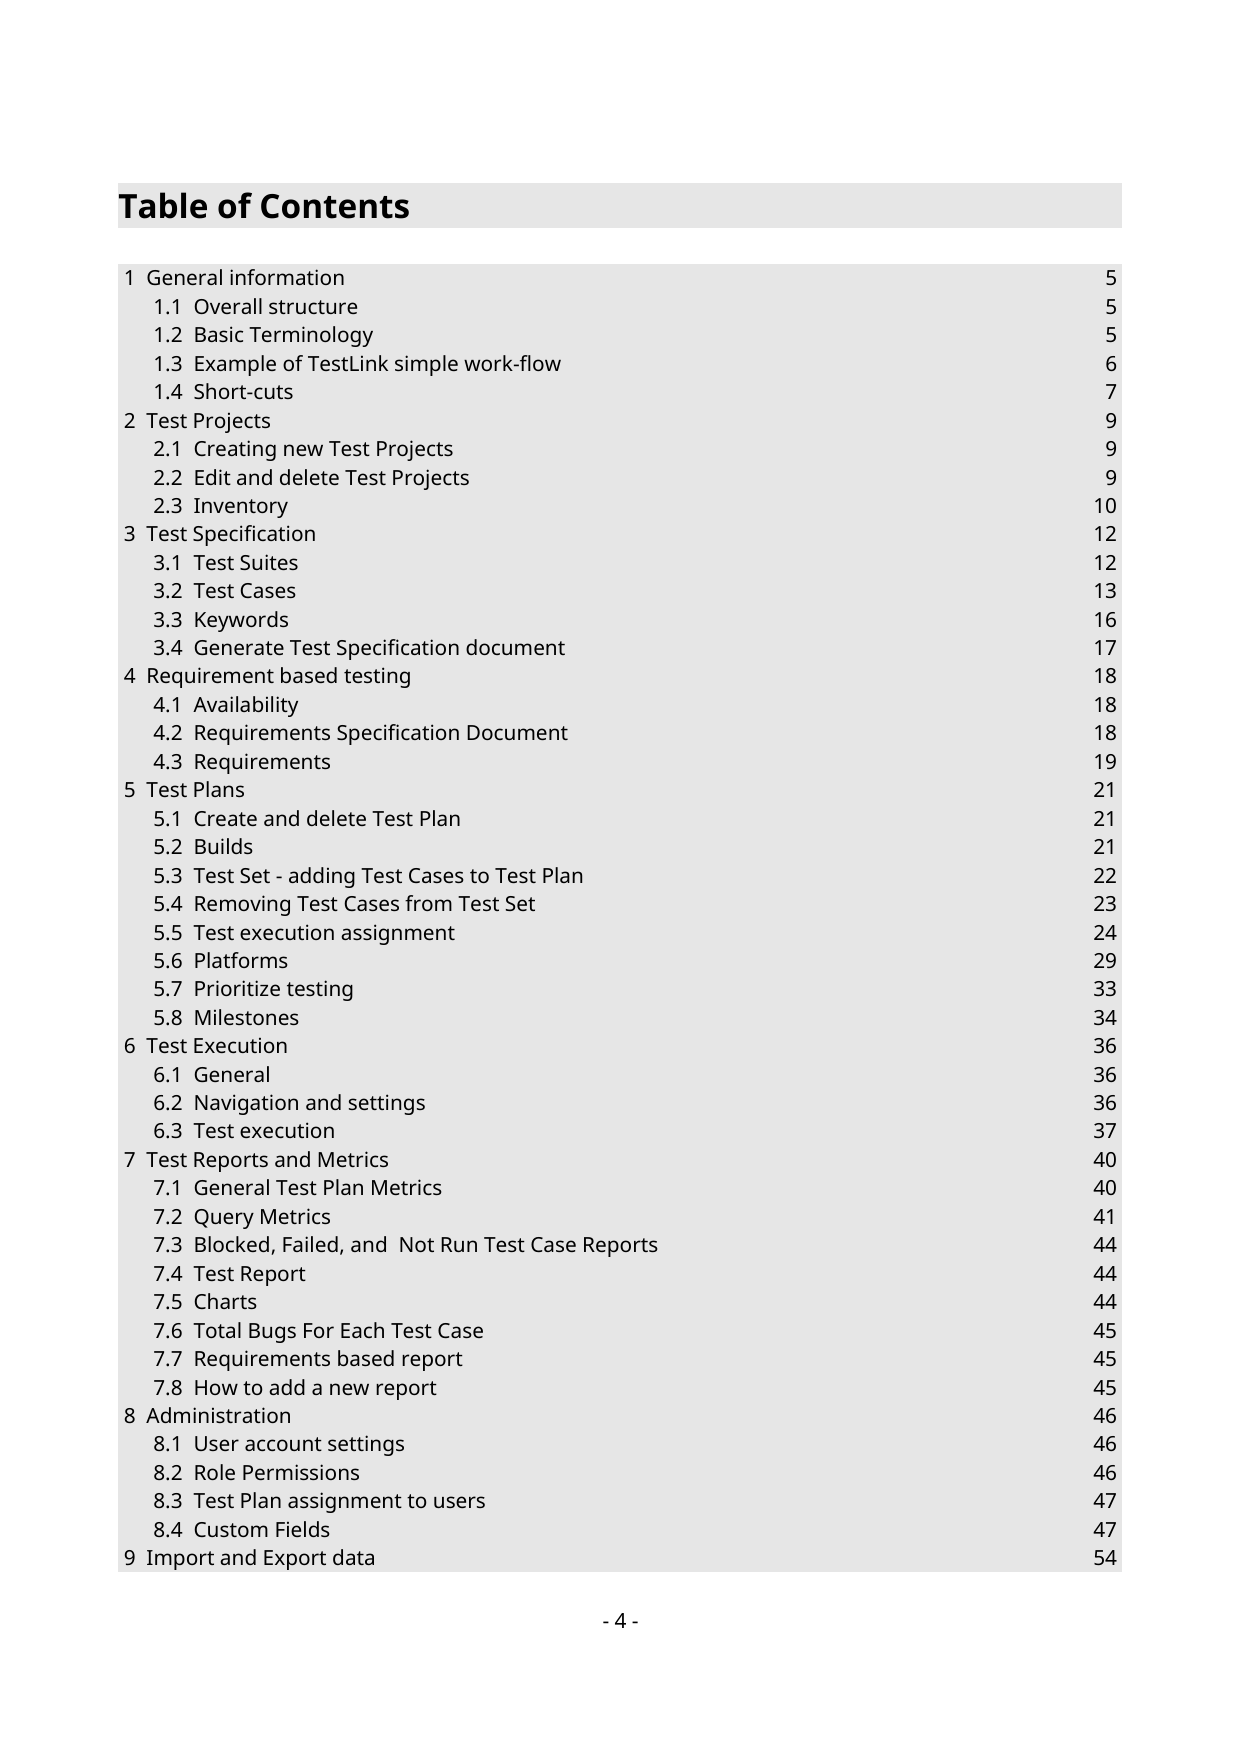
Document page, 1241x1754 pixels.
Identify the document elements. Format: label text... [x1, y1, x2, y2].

text 6.1 General 36 [148, 1060, 1122, 1088]
text 7 Test Reports and Metrics 40 [118, 1145, 1122, 1173]
text 4.2 Requirements Specification Document 18 [148, 718, 1122, 747]
text 2 Test Projects 9 [118, 406, 1122, 434]
text 5.8 Milestones 34 [148, 1003, 1122, 1031]
text 3.1 Test Suites 12 [148, 548, 1122, 576]
text 7.5 Charts 44 [148, 1287, 1122, 1316]
text 3.2 Test Cases 13 [148, 576, 1122, 605]
text 5.2 Builds 21 [148, 832, 1122, 861]
text 7.6 Total Bugs For Each Test Case 45 [148, 1316, 1122, 1344]
text 8.3 Test Plan assignment to users 47 [148, 1486, 1122, 1515]
text 5.5 Test execution assignment 24 [148, 918, 1122, 946]
text 3.3 Keywords 16 [148, 605, 1122, 633]
text 2.1 Creating new Test Projects 9 [148, 434, 1122, 463]
text 7.7 Requirements based report 45 [148, 1344, 1122, 1373]
text 1.4 Short-cuts 7 [148, 377, 1122, 406]
subtitle Table of Contents [118, 183, 1122, 228]
text 6 Test Execution 36 [118, 1031, 1122, 1060]
text 7.2 Query Metrics 41 [148, 1202, 1122, 1230]
text 2.2 Edit and delete Test Projects 9 [148, 463, 1122, 491]
text 4 Requirement based testing 18 [118, 662, 1122, 690]
text 7.3 Blocked, Failed, and Not Run Test Case Reports 44 [148, 1230, 1122, 1259]
text 5.6 Platforms 29 [148, 946, 1122, 974]
text 9 Import and Export data 54 [118, 1543, 1122, 1572]
text 7.8 How to add a new report 45 [148, 1373, 1122, 1401]
text 4.3 Requirements 19 [148, 747, 1122, 775]
text 8.4 Custom Fields 47 [148, 1515, 1122, 1543]
text 1.2 Basic Terminology 5 [148, 320, 1122, 349]
text 7.1 General Test Plan Metrics 40 [148, 1173, 1122, 1202]
text 4.1 Availability 18 [148, 690, 1122, 718]
text 1 General information 5 [118, 263, 1122, 292]
text 5.4 Removing Test Cases from Test Set 23 [148, 889, 1122, 918]
text 1.3 Example of TestLink simple work-flow 6 [148, 349, 1122, 377]
text 2.3 Inventory 10 [148, 491, 1122, 519]
text 8 Administration 46 [118, 1401, 1122, 1429]
text 3 Test Specification 12 [118, 519, 1122, 548]
text 5.1 Create and delete Test Plan 21 [148, 804, 1122, 832]
text 6.3 Test execution 37 [148, 1117, 1122, 1145]
text 3.4 Generate Test Specification document 17 [148, 633, 1122, 662]
text 6.2 Navigation and settings 36 [148, 1088, 1122, 1117]
text 1.1 Overall structure 5 [148, 292, 1122, 320]
text 5.3 Test Set - adding Test Cases to Test Plan 22 [148, 861, 1122, 889]
text 7.4 Test Report 44 [148, 1259, 1122, 1287]
text 5.7 Prioritize testing 33 [148, 974, 1122, 1003]
text 8.2 Role Permissions 46 [148, 1458, 1122, 1486]
text 5 Test Plans 21 [118, 775, 1122, 804]
text 8.1 User account settings 46 [148, 1429, 1122, 1458]
